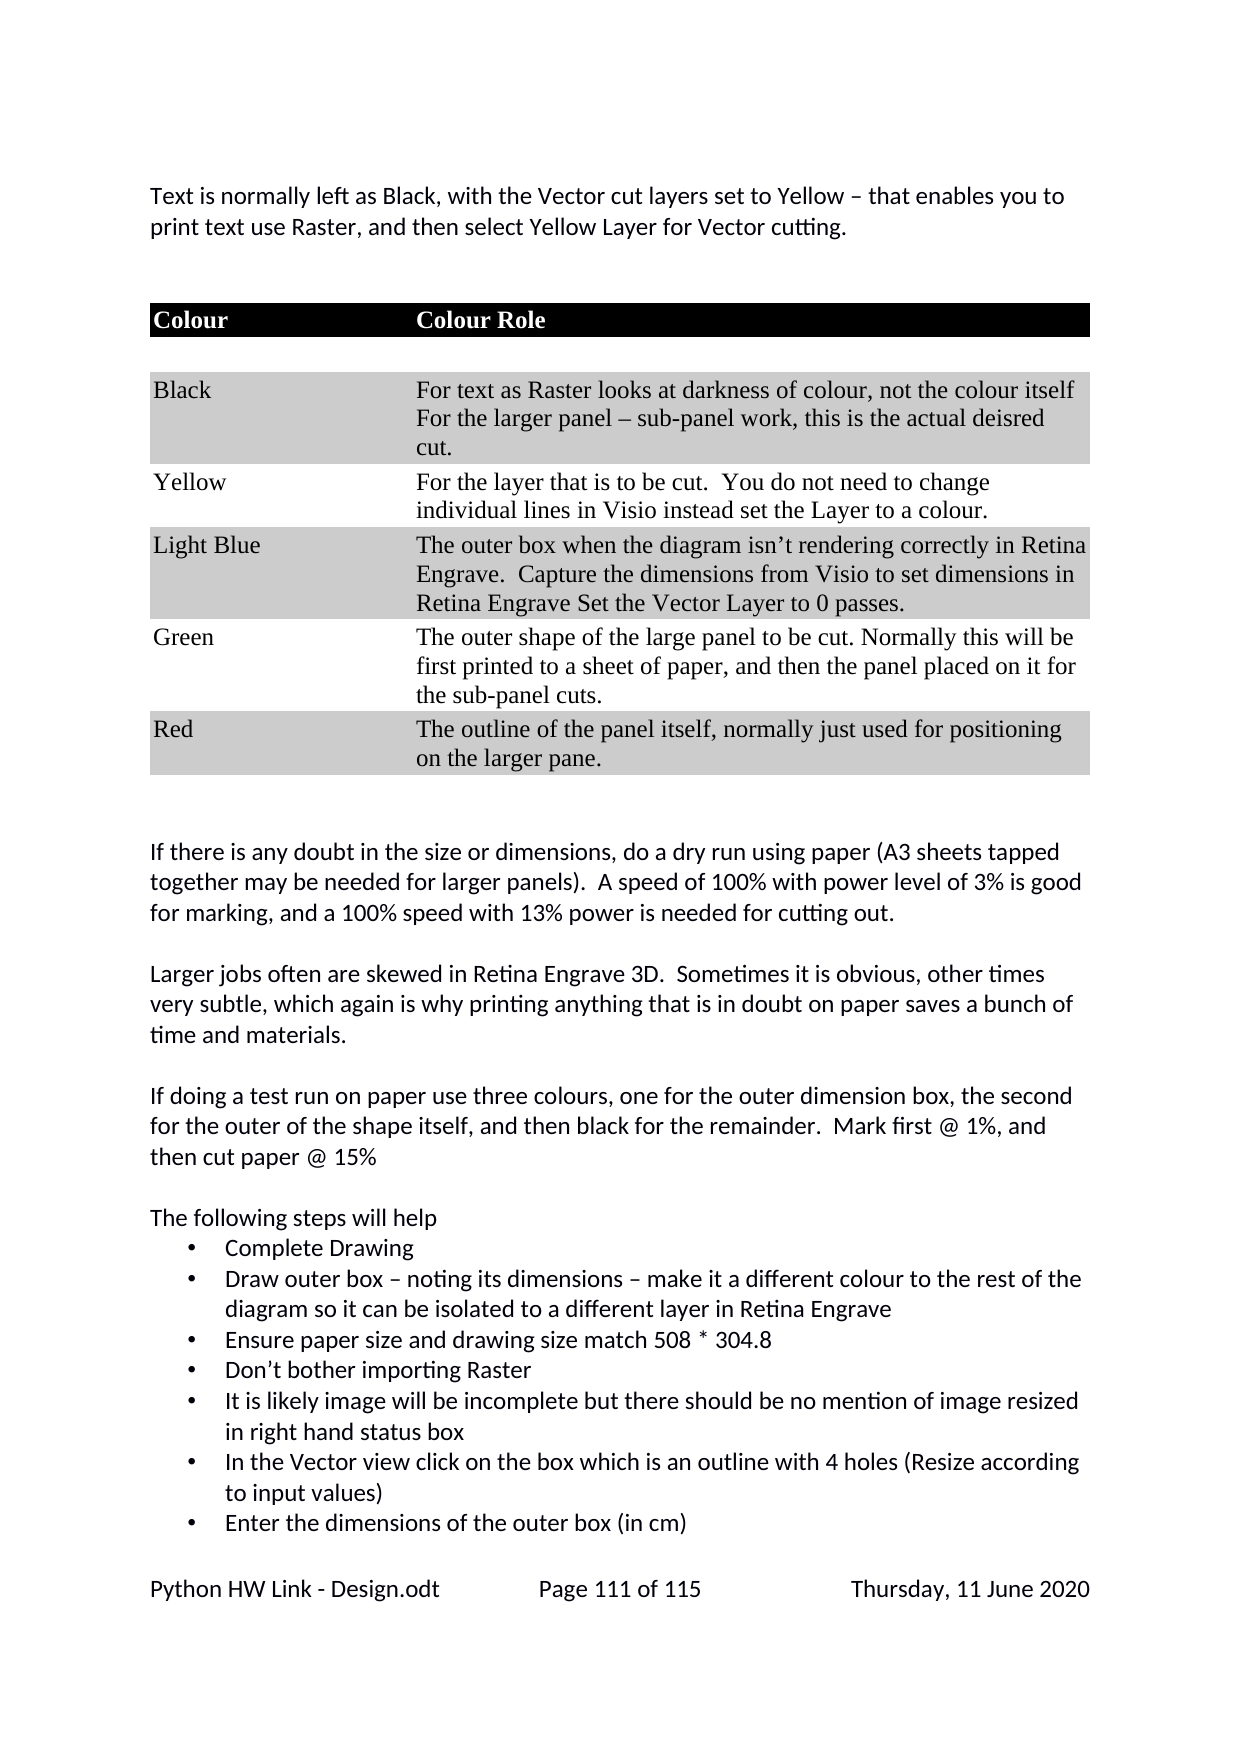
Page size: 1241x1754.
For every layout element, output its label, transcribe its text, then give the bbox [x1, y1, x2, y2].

text If doing a test run on paper use three colours, one for the outer dimension box, the second for the outer of the shape itself, and then black for the remainder. Mark first @ 1%, and then cut paper @ 15% [150, 1080, 1090, 1171]
table_cell Yellow [150, 464, 413, 527]
table_cell The outer shape of the large panel to be cut. Normally this will be first printed to a sheet of paper, and then the panel placed on it for the sub-panel cuts. [413, 619, 1090, 711]
table_cell Red [150, 711, 413, 775]
table_header Colour Role [413, 303, 1090, 337]
text The following steps will help [150, 1202, 1090, 1232]
text Text is normally left as Black, with the Vector cut layers set to Yellow – that enables you to print text use Raster, and then select Yellow Layer for Vector cutting. [150, 181, 1090, 242]
list Draw outer box – noting its dimensions – make it a different colour to the rest of the diagram so it can be isolated to a different layer in Retina Engrave [187, 1263, 1090, 1324]
table_cell Green [150, 619, 413, 711]
table_cell The outer box when the diagram isn’t rendering correctly in Retina Engrave. Capture the dimensions from Visio to set dimensions in Retina Engrave Set the Vector Layer to 0 passes. [413, 527, 1090, 619]
table_cell Black [150, 372, 413, 464]
list It is likely image will be incomplete but there should be no mention of image resized in right hand status box [187, 1385, 1090, 1446]
list Ensure paper size and drawing size match 508 * 304.8 [187, 1324, 1090, 1354]
list Complete Drawing [187, 1232, 1090, 1263]
table_header Colour [150, 303, 413, 337]
list Enter the dimensions of the outer box (in cm) [187, 1507, 1090, 1538]
text Larger jobs often are skewed in Retina Engrave 3D. Sometimes it is obvious, other times very subtle, which again is why printing anything that is in doubt on paper saves a bunch of time and materials. [150, 958, 1090, 1049]
text If there is any doubt in the size or dimensions, do a dry run using paper (A3 sheets tapped together may be needed for larger panels). A speed of 100% with power level of 3% is good for marking, and a 100% speed with 13% power is needed for cutting out. [150, 836, 1090, 927]
table_cell [413, 337, 1090, 372]
list Don’t bother importing Raster [187, 1354, 1090, 1385]
list In the Vector view click on the box which is an outline with 4 holes (Resize according to input values) [187, 1446, 1090, 1507]
table_cell For the layer that is to be cut. You do not need to change individual lines in Visio instead set the Layer to a colour. [413, 464, 1090, 527]
table_cell Light Blue [150, 527, 413, 619]
table_cell For text as Raster looks at darkness of colour, not the colour itself For the larger panel – sub-panel work, this is the actual deisred cut. [413, 372, 1090, 464]
table_cell The outline of the panel itself, normally just used for positioning on the larger pane. [413, 711, 1090, 775]
table_cell [150, 337, 413, 372]
